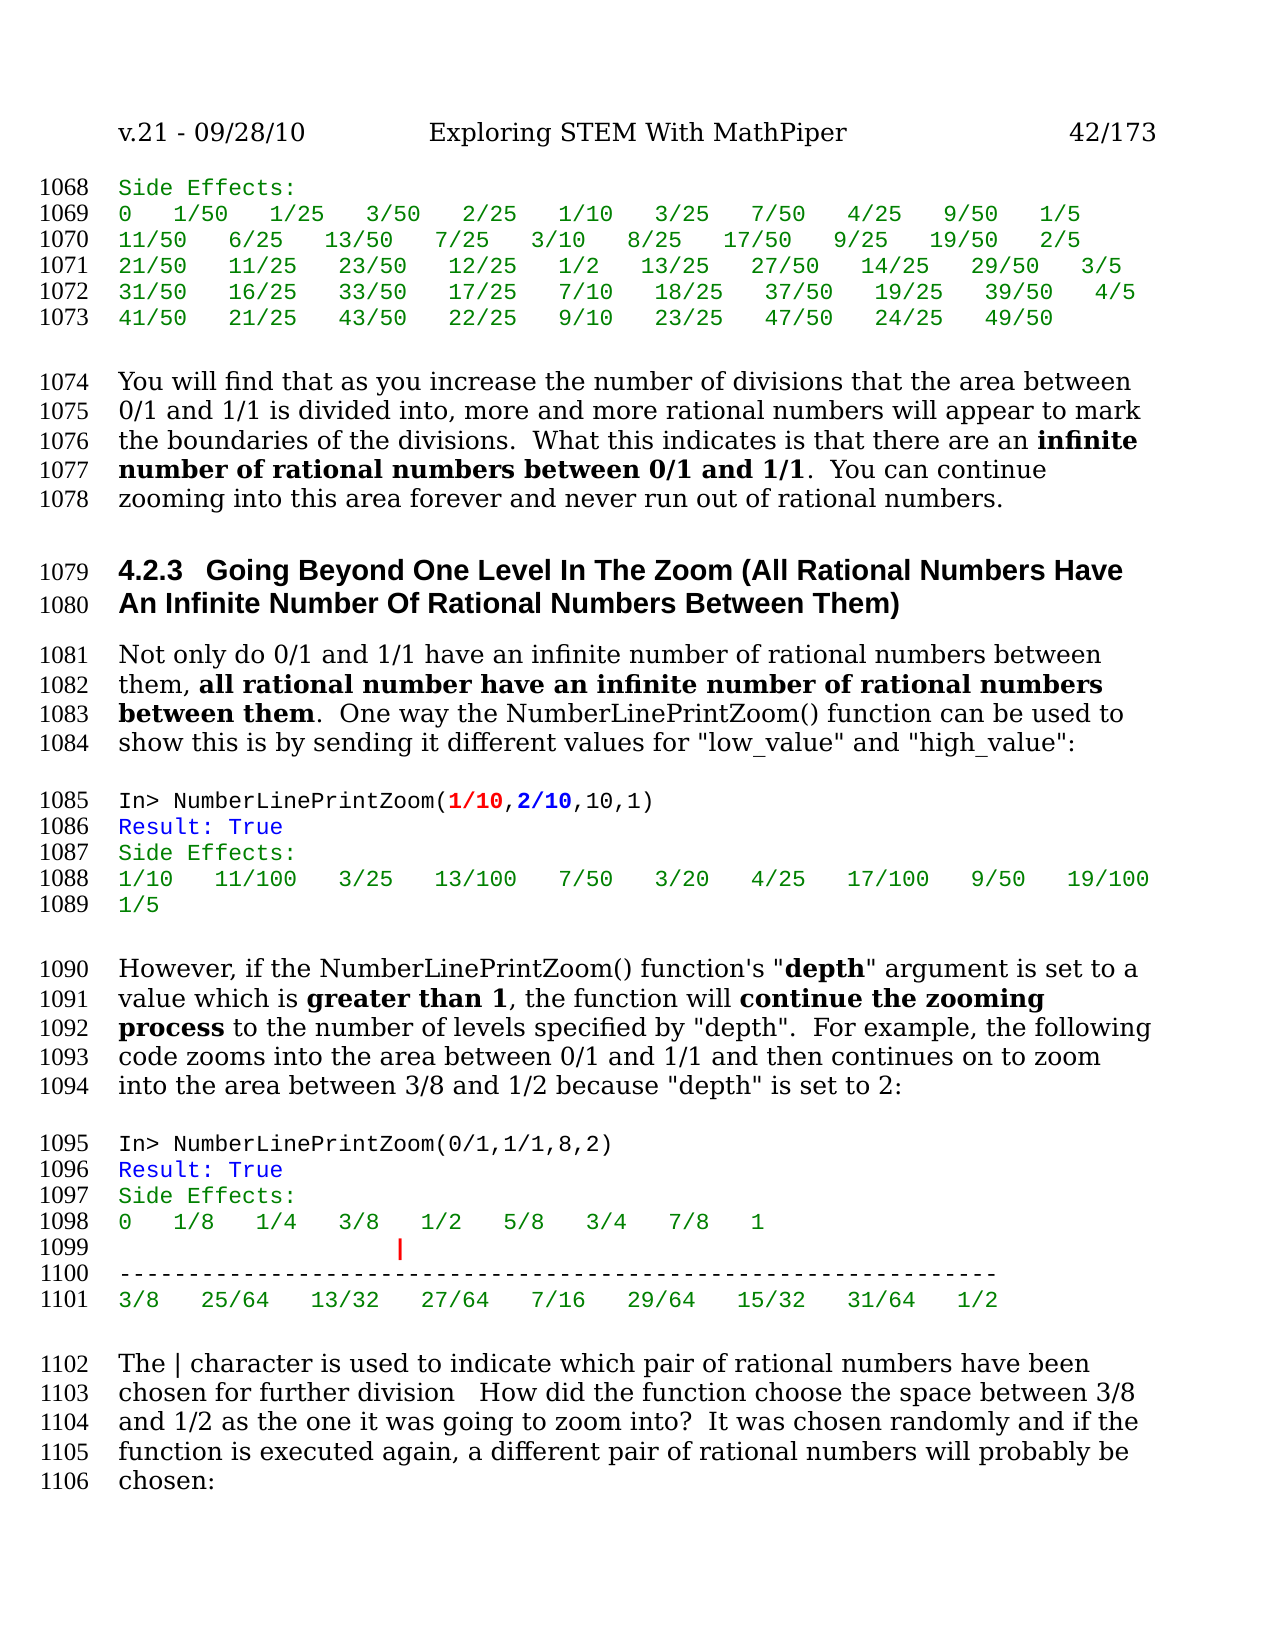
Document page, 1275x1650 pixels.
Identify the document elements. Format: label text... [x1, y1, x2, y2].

text ---------------------------------------------------------------- [118, 1262, 1157, 1288]
text 0 1/50 1/25 3/50 2/25 1/10 3/25 7/50 4/25 9/50 1/5 11/50 6/25 13/50 7/25 3/10 8/25 17/50 9/25 19/50 2/5 21/50 11/25 23/50 12/25 1/2 13/25 27/50 14/25 29/50 3/5 31/50 16/25 33/50 17/25 7/10 18/25 37/50 19/25 39/50 4/5 41/50 21/25 43/50 22/25 9/10 23/25 47/50 24/25 49/50 [118, 203, 1157, 332]
text The | character is used to indicate which pair of rational numbers have been chosen for further division How did the function choose the space between 3/8 and 1/2 as the one it was going to zoom into? It was chosen randomly and if the function is executed again, a different pair of rational numbers will probably be chosen: [118, 1349, 1157, 1495]
text Side Effects: [118, 177, 1157, 203]
text In> NumberLinePrintZoom(1/10,2/10,10,1) [118, 790, 1157, 816]
text 1/10 11/100 3/25 13/100 7/50 3/20 4/25 17/100 9/50 19/100 1/5 [118, 867, 1157, 919]
text Not only do 0/1 and 1/1 have an infinite number of rational numbers between them, all rational number have an infinite number of rational numbers between them. One way the NumberLinePrintZoom() function can be used to show this is by sending it different values for "low_value" and "high_value": [118, 641, 1157, 758]
text Side Effects: [118, 842, 1157, 867]
text 3/8 25/64 13/32 27/64 7/16 29/64 15/32 31/64 1/2 [118, 1288, 1157, 1314]
text 0 1/8 1/4 3/8 1/2 5/8 3/4 7/8 1 [118, 1211, 1157, 1236]
subtitle Going Beyond One Level In The Zoom (All Rational Numbers Have An Infinite Number Of Rational Numbers Between Them) [118, 553, 1157, 620]
text In> NumberLinePrintZoom(0/1,1/1,8,2) [118, 1133, 1157, 1159]
text Side Effects: [118, 1184, 1157, 1211]
text However, if the NumberLinePrintZoom() function's "depth" argument is set to a value which is greater than 1, the function will continue the zooming process to the number of levels specified by "depth". For example, the following code zooms into the area between 0/1 and 1/1 and then continues on to zoom into the area between 3/8 and 1/2 because "depth" is set to 2: [118, 954, 1157, 1101]
text Result: True [118, 1159, 1157, 1184]
text | [118, 1236, 1157, 1262]
text Result: True [118, 816, 1157, 842]
text You will find that as you increase the number of divisions that the area between 0/1 and 1/1 is divided into, more and more rational numbers will appear to mark the boundaries of the divisions. What this indicates is that there are an infinite number of rational numbers between 0/1 and 1/1. You can continue zooming into this area forever and never run out of rational numbers. [118, 367, 1157, 513]
